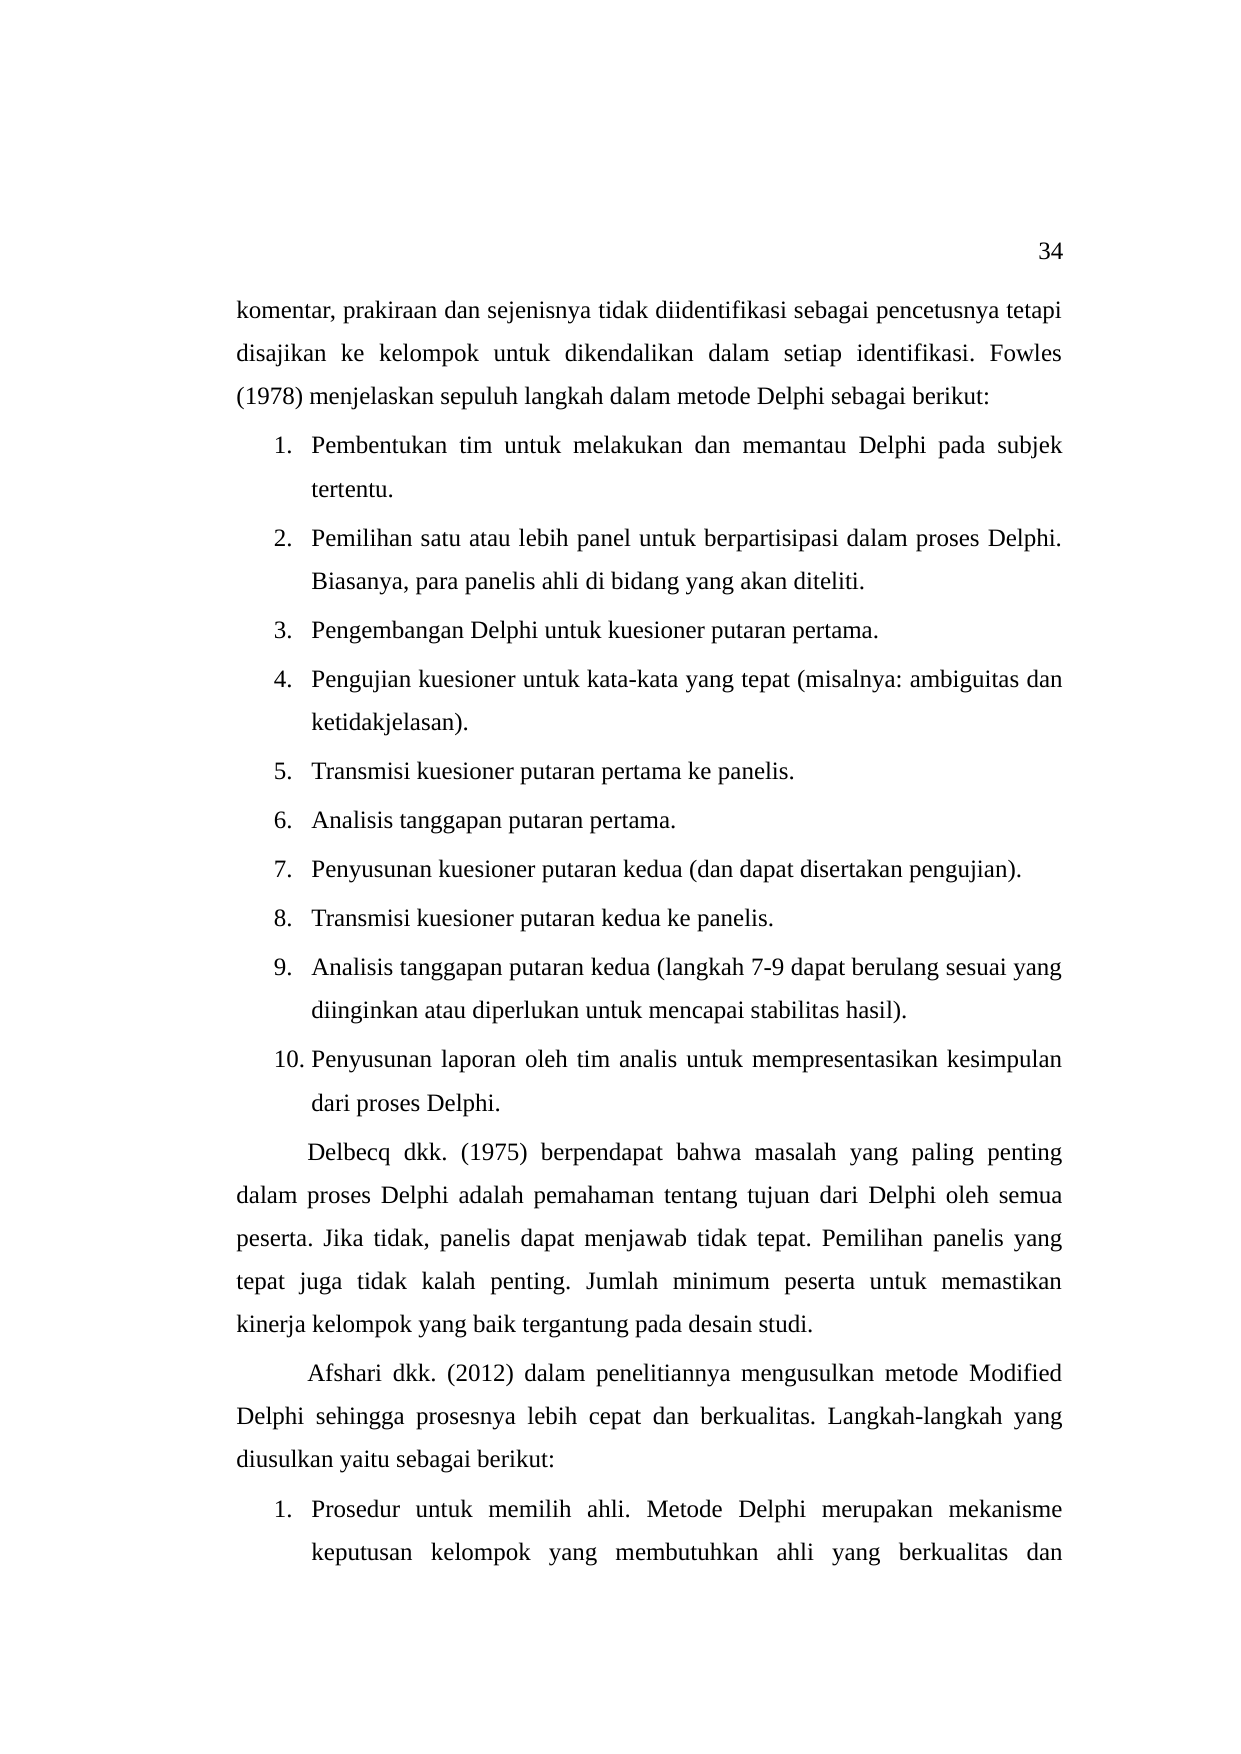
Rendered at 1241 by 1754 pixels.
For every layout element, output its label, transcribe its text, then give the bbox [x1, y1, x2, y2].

list Pengujian kuesioner untuk kata-kata yang tepat (misalnya: ambiguitas dan ketidakjelasan). [274, 664, 1063, 736]
list Penyusunan laporan oleh tim analis untuk mempresentasikan kesimpulan dari proses Delphi. [274, 1044, 1063, 1116]
list Pengembangan Delphi untuk kuesioner putaran pertama. [274, 615, 1063, 644]
list Pembentukan tim untuk melakukan dan memantau Delphi pada subjek tertentu. [274, 431, 1063, 502]
list Analisis tanggapan putaran kedua (langkah 7-9 dapat berulang sesuai yang diinginkan atau diperlukan untuk mencapai stabilitas hasil). [274, 952, 1063, 1024]
text komentar, prakiraan dan sejenisnya tidak diidentifikasi sebagai pencetusnya tetapi disajikan ke kelompok untuk dikendalikan dalam setiap identifikasi. Fowles (1978) menjelaskan sepuluh langkah dalam metode Delphi sebagai berikut: [236, 295, 1063, 410]
list Penyusunan kuesioner putaran kedua (dan dapat disertakan pengujian). [274, 854, 1063, 883]
list Transmisi kuesioner putaran pertama ke panelis. [274, 756, 1063, 785]
text Afshari dkk. (2012) dalam penelitiannya mengusulkan metode Modified Delphi sehingga prosesnya lebih cepat dan berkualitas. Langkah-langkah yang diusulkan yaitu sebagai berikut: [236, 1358, 1063, 1473]
list Transmisi kuesioner putaran kedua ke panelis. [274, 903, 1063, 932]
list Pemilihan satu atau lebih panel untuk berpartisipasi dalam proses Delphi. Biasanya, para panelis ahli di bidang yang akan diteliti. [274, 523, 1063, 594]
text Delbecq dkk. (1975) berpendapat bahwa masalah yang paling penting dalam proses Delphi adalah pemahaman tentang tujuan dari Delphi oleh semua peserta. Jika tidak, panelis dapat menjawab tidak tepat. Pemilihan panelis yang tepat juga tidak kalah penting. Jumlah minimum peserta untuk memastikan kinerja kelompok yang baik tergantung pada desain studi. [236, 1137, 1063, 1338]
list Analisis tanggapan putaran pertama. [274, 805, 1063, 834]
list Prosedur untuk memilih ahli. Metode Delphi merupakan mekanisme keputusan kelompok yang membutuhkan ahli yang berkualitas dan [274, 1494, 1063, 1566]
